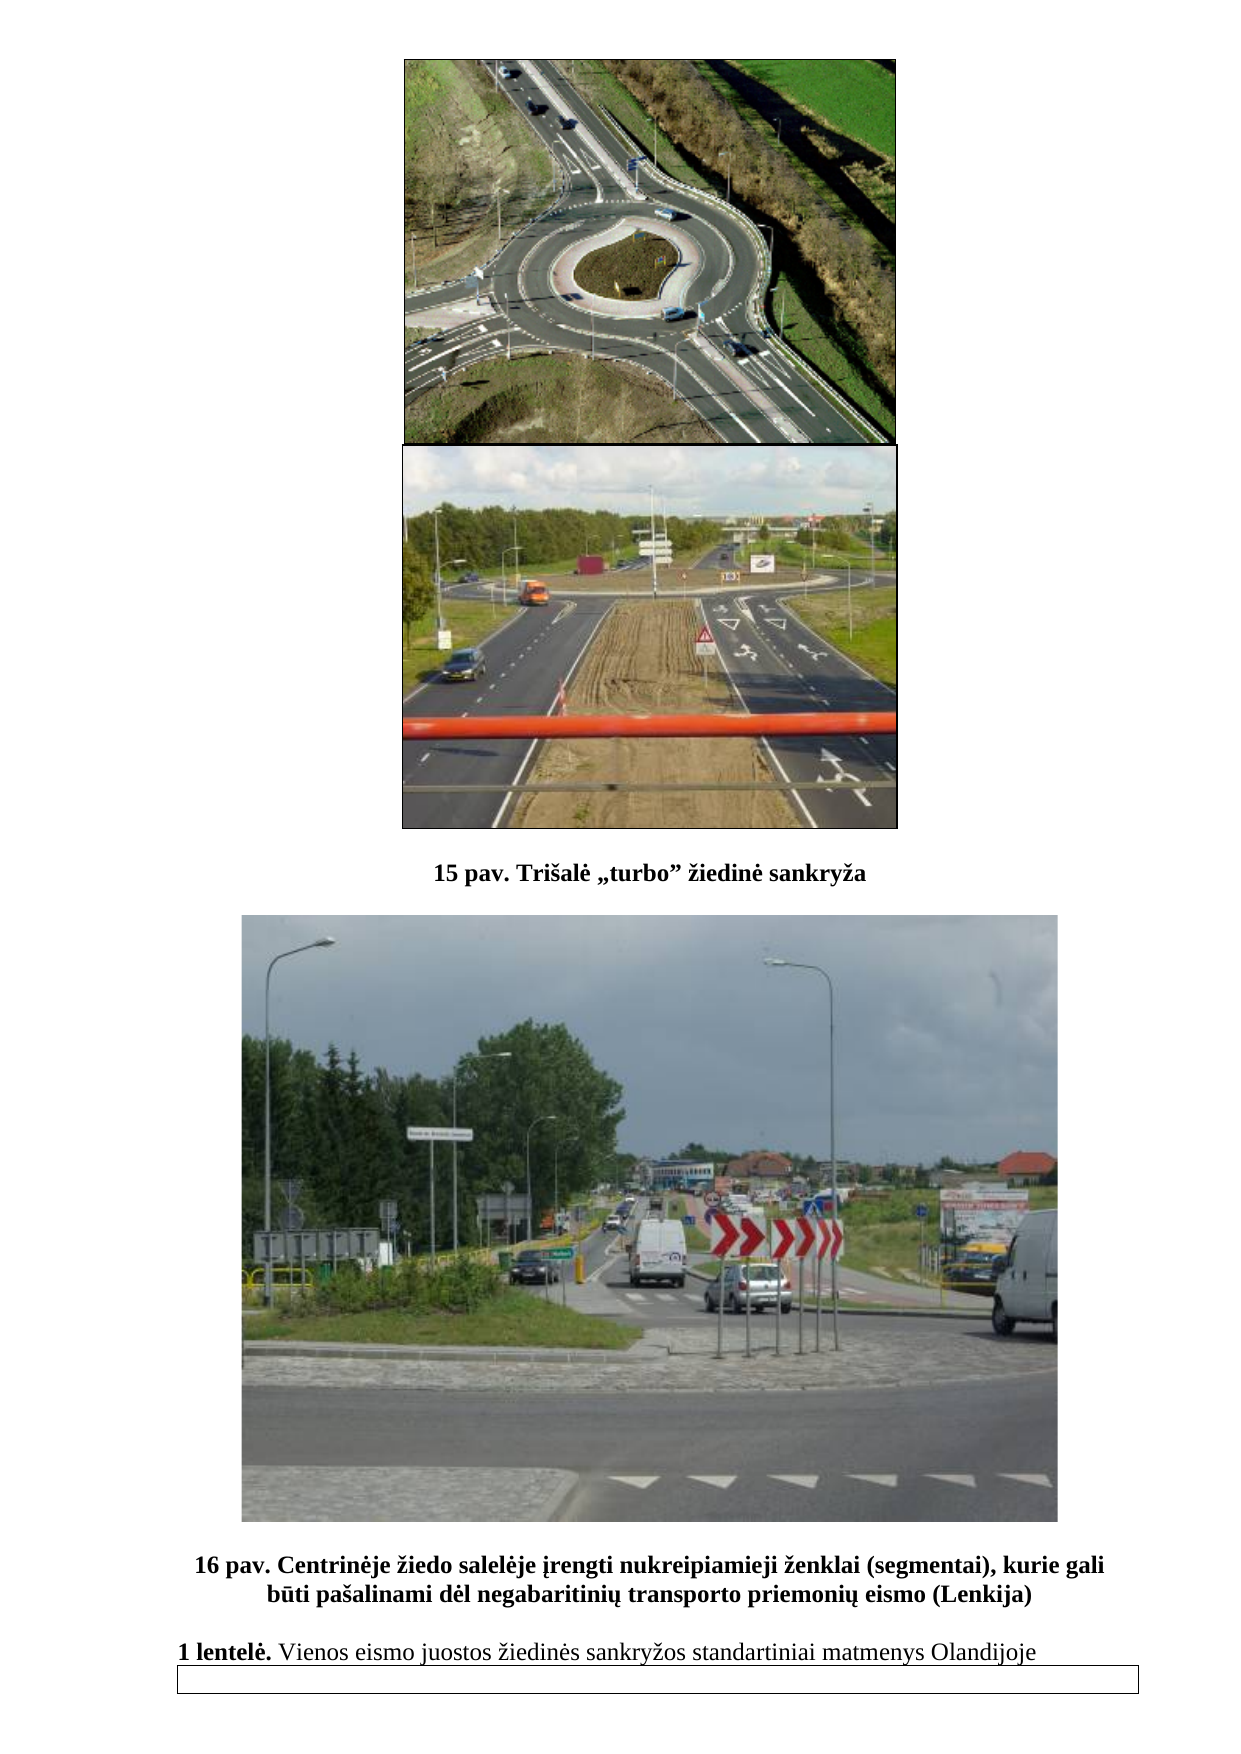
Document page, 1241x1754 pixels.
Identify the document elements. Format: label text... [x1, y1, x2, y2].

text 1 lentelė. Vienos eismo juostos žiedinės sankryžos standartiniai matmenys Olandijoje [177, 1637, 1122, 1665]
table_header [178, 1666, 1138, 1693]
text 15 pav. Trišalė „turbo” žiedinė sankryža [177, 858, 1122, 887]
text 16 pav. Centrinėje žiedo salelėje įrengti nukreipiamieji ženklai (segmentai), kurie gali būti pašalinami dėl negabaritinių transporto priemonių eismo (Lenkija) [177, 1550, 1122, 1608]
